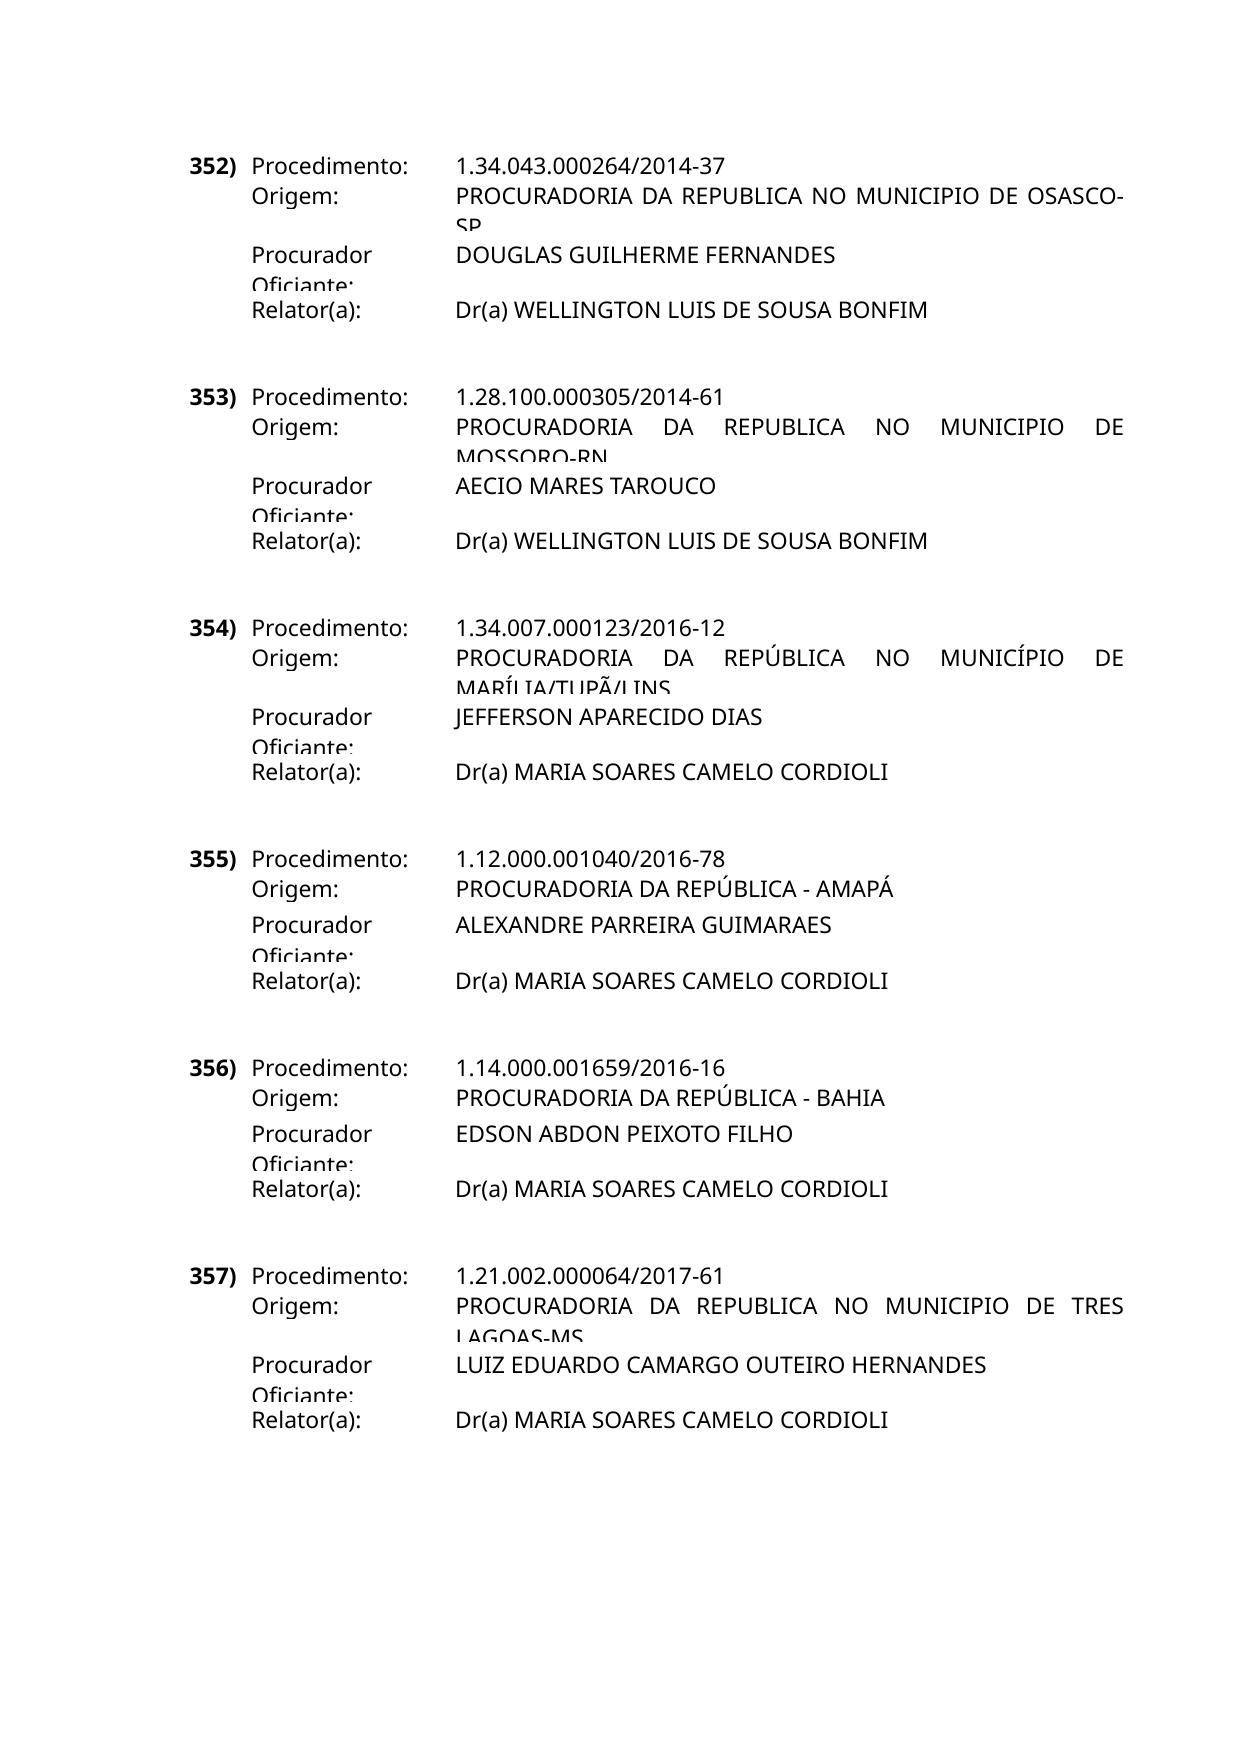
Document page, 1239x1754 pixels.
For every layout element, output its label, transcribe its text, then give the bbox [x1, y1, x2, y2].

table_cell [1125, 1118, 1239, 1169]
table_cell [1125, 1341, 1239, 1349]
table_cell [1125, 231, 1239, 238]
table_cell [189, 462, 251, 469]
table_cell [1125, 701, 1239, 752]
table_cell [189, 873, 251, 902]
table_cell [0, 411, 189, 439]
table_header Dr(a) MARIA SOARES CAMELO CORDIOLI [455, 756, 1122, 785]
table_cell PROCURADORIA DA REPÚBLICA - BAHIA [455, 1082, 1124, 1110]
table_cell Origem: [251, 411, 455, 439]
table_cell [0, 1319, 189, 1341]
table_cell [1125, 1349, 1239, 1400]
table_cell [455, 1110, 1124, 1118]
table_cell [0, 1290, 189, 1319]
table_cell [455, 786, 1124, 843]
table_cell [1125, 555, 1239, 612]
table_cell Procurador Oficiante: [251, 239, 455, 291]
table_cell [0, 965, 189, 995]
table_cell [1125, 1319, 1239, 1341]
table_cell [1125, 642, 1239, 671]
table_header Dr(a) WELLINGTON LUIS DE SOUSA BONFIM [455, 525, 1122, 554]
table_header Relator(a): [251, 294, 455, 323]
table_cell [1125, 873, 1239, 902]
table_cell 356) [189, 1052, 251, 1080]
table_cell 1.14.000.001659/2016-16 [455, 1052, 1124, 1080]
table_cell [455, 693, 1124, 701]
table_cell [0, 909, 189, 960]
table_cell Procedimento: [251, 381, 455, 409]
table_cell [0, 150, 189, 178]
table_cell [455, 555, 1124, 612]
table_cell [1125, 440, 1239, 462]
table_cell 355) [189, 843, 251, 872]
table_cell Procurador Oficiante: [251, 1118, 455, 1170]
table_cell [1125, 671, 1239, 693]
table_cell [0, 209, 189, 231]
table_header Relator(a): [251, 965, 455, 993]
table_cell [455, 231, 1124, 238]
table_cell [0, 756, 189, 786]
table_cell 1.28.100.000305/2014-61 [455, 381, 1124, 409]
table_cell [189, 1173, 251, 1203]
table_cell Procedimento: [251, 150, 455, 178]
table_cell EDSON ABDON PEIXOTO FILHO [455, 1118, 1124, 1169]
table_cell Origem: [251, 1290, 455, 1319]
table_cell [189, 1404, 251, 1434]
table_header Relator(a): [251, 525, 455, 554]
table_cell [1125, 965, 1239, 995]
table_cell [251, 231, 455, 238]
table_cell [189, 440, 251, 462]
table_cell [455, 1341, 1124, 1349]
table_cell [1125, 470, 1239, 521]
table_cell [0, 1110, 189, 1118]
table_cell [455, 324, 1124, 381]
table_cell [189, 701, 251, 752]
table_cell [1125, 1173, 1239, 1203]
table_cell [251, 693, 455, 701]
table_cell [1125, 909, 1239, 960]
table_cell [189, 1110, 251, 1118]
table_cell [1125, 324, 1239, 381]
table_cell [0, 470, 189, 521]
table_cell Procedimento: [251, 1260, 455, 1289]
table_cell 1.34.007.000123/2016-12 [455, 612, 1124, 641]
table_cell [0, 180, 189, 208]
table_cell [189, 209, 251, 231]
table_cell [0, 1404, 189, 1434]
table_header [1125, 0, 1239, 150]
table_cell Origem: [251, 873, 455, 902]
table_cell [1125, 381, 1239, 409]
table_cell [189, 180, 251, 208]
table_cell [189, 1290, 251, 1319]
table_cell [1125, 843, 1239, 872]
table_cell [0, 555, 189, 612]
table_cell [0, 324, 189, 381]
table_cell [251, 1341, 455, 1349]
table_cell [1125, 693, 1239, 701]
table_cell [189, 1349, 251, 1400]
table_cell [251, 902, 455, 909]
table_cell [1125, 756, 1239, 786]
table_cell JEFFERSON APARECIDO DIAS [455, 701, 1124, 752]
table_cell PROCURADORIA DA REPUBLICA NO MUNICIPIO DE MOSSORO-RN [455, 411, 1124, 462]
table_cell [455, 462, 1124, 469]
table_cell [1125, 1203, 1239, 1260]
table_cell [0, 381, 189, 409]
table_cell [189, 555, 251, 612]
table_cell 352) [189, 150, 251, 178]
table_cell [0, 1118, 189, 1169]
table_cell [251, 786, 455, 843]
table_cell [0, 902, 189, 909]
table_cell [189, 786, 251, 843]
table_cell [0, 995, 189, 1052]
table_cell 1.34.043.000264/2014-37 [455, 150, 1124, 178]
table_cell [251, 209, 455, 231]
table_cell PROCURADORIA DA REPUBLICA NO MUNICIPIO DE OSASCO-SP [455, 180, 1124, 231]
table_cell Procurador Oficiante: [251, 1349, 455, 1401]
table_cell [189, 294, 251, 324]
table_cell [189, 411, 251, 439]
table_cell Procedimento: [251, 612, 455, 641]
table_cell [189, 1319, 251, 1341]
table_cell [0, 1341, 189, 1349]
table_cell [0, 1082, 189, 1110]
table_cell [1125, 1260, 1239, 1289]
table_cell [0, 701, 189, 752]
table_cell [1125, 1052, 1239, 1080]
table_cell [189, 965, 251, 995]
table_header Dr(a) MARIA SOARES CAMELO CORDIOLI [455, 965, 1122, 993]
table_cell [1125, 294, 1239, 324]
table_cell [0, 873, 189, 902]
table_cell [1125, 180, 1239, 208]
table_cell ALEXANDRE PARREIRA GUIMARAES [455, 909, 1124, 960]
table_cell [0, 786, 189, 843]
table_cell [1125, 612, 1239, 641]
table_header Relator(a): [251, 1173, 455, 1202]
table_cell [189, 1203, 251, 1260]
table_cell [251, 440, 455, 462]
table_cell [0, 294, 189, 324]
table_cell [251, 462, 455, 469]
table_cell Procurador Oficiante: [251, 470, 455, 522]
table_cell [1125, 1082, 1239, 1110]
table_cell [0, 239, 189, 289]
table_cell 357) [189, 1260, 251, 1289]
table_cell [0, 462, 189, 469]
table_cell Origem: [251, 1082, 455, 1110]
table_cell [189, 1082, 251, 1110]
table_cell [251, 324, 455, 381]
table_cell Procurador Oficiante: [251, 701, 455, 753]
table_cell Procedimento: [251, 1052, 455, 1080]
table_cell [455, 1203, 1124, 1260]
table_cell PROCURADORIA DA REPUBLICA NO MUNICIPIO DE TRES LAGOAS-MS [455, 1290, 1124, 1341]
table_cell [189, 756, 251, 786]
table_cell [189, 470, 251, 521]
table_cell 1.21.002.000064/2017-61 [455, 1260, 1124, 1289]
table_cell [189, 231, 251, 238]
table_cell 1.12.000.001040/2016-78 [455, 843, 1124, 872]
table_cell [455, 902, 1124, 909]
table_cell [251, 1203, 455, 1260]
table_cell [0, 440, 189, 462]
table_cell [189, 324, 251, 381]
table_cell 353) [189, 381, 251, 409]
table_cell [189, 693, 251, 701]
table_cell [0, 231, 189, 238]
table_cell [189, 642, 251, 671]
table_cell [1125, 525, 1239, 555]
table_cell [189, 525, 251, 555]
table_cell [0, 843, 189, 872]
table_cell LUIZ EDUARDO CAMARGO OUTEIRO HERNANDES [455, 1349, 1124, 1400]
table_cell [1125, 239, 1239, 289]
table_cell [0, 525, 189, 555]
table_cell [251, 995, 455, 1052]
table_cell [0, 642, 189, 671]
table_cell [455, 995, 1124, 1052]
table_header Dr(a) MARIA SOARES CAMELO CORDIOLI [455, 1173, 1122, 1202]
table_cell [1125, 786, 1239, 843]
table_cell [189, 902, 251, 909]
table_header [0, 0, 189, 150]
table_cell [1125, 411, 1239, 439]
table_cell [189, 909, 251, 960]
table_cell [0, 1260, 189, 1289]
table_cell [189, 1341, 251, 1349]
table_cell [251, 1319, 455, 1341]
table_cell [0, 693, 189, 701]
table_cell [1125, 462, 1239, 469]
table_cell PROCURADORIA DA REPÚBLICA - AMAPÁ [455, 873, 1124, 902]
table_header [189, 0, 251, 150]
table_cell [1125, 1110, 1239, 1118]
table_cell [1125, 1404, 1239, 1434]
table_cell [1125, 150, 1239, 178]
table_header [455, 0, 1124, 150]
table_cell [0, 1349, 189, 1400]
table_cell 354) [189, 612, 251, 641]
table_cell Origem: [251, 180, 455, 208]
table_cell [189, 1118, 251, 1169]
table_cell [251, 1110, 455, 1118]
table_cell Procedimento: [251, 843, 455, 872]
table_header Relator(a): [251, 1404, 455, 1433]
table_header Relator(a): [251, 756, 455, 785]
table_cell DOUGLAS GUILHERME FERNANDES [455, 239, 1124, 289]
table_cell Procurador Oficiante: [251, 909, 455, 962]
table_cell [251, 555, 455, 612]
table_cell [1125, 1290, 1239, 1319]
table_cell [189, 995, 251, 1052]
table_cell [0, 671, 189, 693]
table_cell [189, 239, 251, 289]
table_cell [1125, 209, 1239, 231]
table_cell [1125, 995, 1239, 1052]
table_cell [0, 612, 189, 641]
table_cell [1125, 902, 1239, 909]
table_header [251, 0, 455, 150]
table_cell [0, 1203, 189, 1260]
table_cell PROCURADORIA DA REPÚBLICA NO MUNICÍPIO DE MARÍLIA/TUPÃ/LINS [455, 642, 1124, 693]
table_cell [189, 671, 251, 693]
table_header Dr(a) WELLINGTON LUIS DE SOUSA BONFIM [455, 294, 1122, 323]
table_header Dr(a) MARIA SOARES CAMELO CORDIOLI [455, 1404, 1122, 1433]
table_cell [0, 1052, 189, 1080]
table_cell [0, 1173, 189, 1203]
table_cell Origem: [251, 642, 455, 671]
table_cell AECIO MARES TAROUCO [455, 470, 1124, 521]
table_cell [251, 671, 455, 693]
